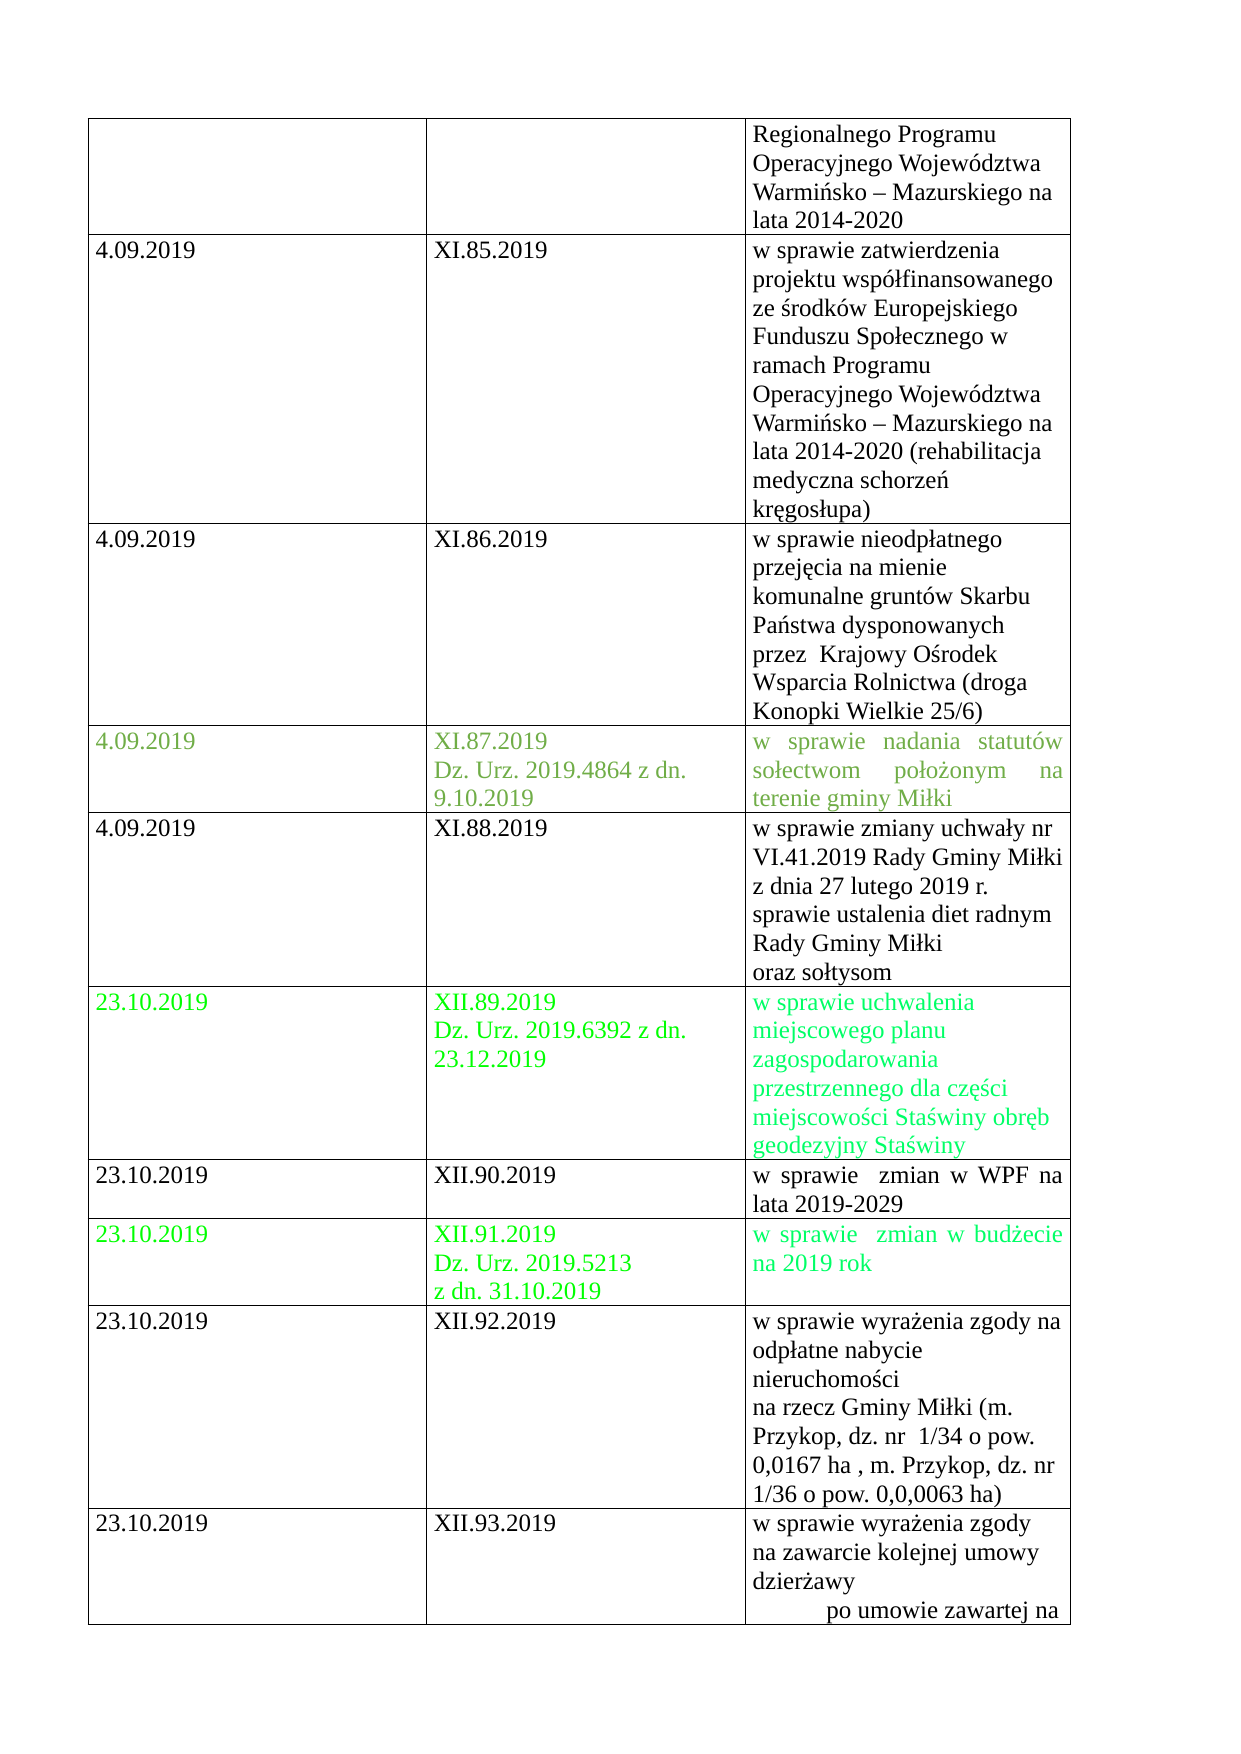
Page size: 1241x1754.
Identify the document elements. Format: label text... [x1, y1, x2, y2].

table_cell XI.86.2019 [427, 524, 745, 725]
table_cell w sprawie zatwierdzenia projektu współfinansowanego ze środków Europejskiego Funduszu Społecznego w ramach Programu Operacyjnego Województwa Warmińsko – Mazurskiego na lata 2014-2020 (rehabilitacja medyczna schorzeń kręgosłupa) [746, 235, 1070, 523]
table_cell XII.90.2019 [427, 1160, 745, 1218]
table_cell XI.85.2019 [427, 235, 745, 523]
table_cell w sprawie uchwalenia miejscowego planu zagospodarowania przestrzennego dla części miejscowości Staświny obręb geodezyjny Staświny [746, 987, 1070, 1159]
table_cell 4.09.2019 [89, 235, 426, 523]
table_cell w sprawie zmian w WPF na lata 2019-2029 [746, 1160, 1070, 1218]
table_cell XII.92.2019 [427, 1306, 745, 1507]
table_cell XII.91.2019 Dz. Urz. 2019.5213 z dn. 31.10.2019 [427, 1219, 745, 1305]
table_cell w sprawie wyrażenia zgody na zawarcie kolejnej umowy dzierżawy po umowie zawartej na [746, 1509, 1070, 1623]
table_cell Regionalnego Programu Operacyjnego Województwa Warmińsko – Mazurskiego na lata 2014-2020 [746, 119, 1070, 234]
table_cell XII.89.2019 Dz. Urz. 2019.6392 z dn. 23.12.2019 [427, 987, 745, 1159]
table_cell 4.09.2019 [89, 524, 426, 725]
table_cell w sprawie wyrażenia zgody na odpłatne nabycie nieruchomości na rzecz Gminy Miłki (m. Przykop, dz. nr 1/34 o pow. 0,0167 ha , m. Przykop, dz. nr 1/36 o pow. 0,0,0063 ha) [746, 1306, 1070, 1507]
table_cell XI.87.2019 Dz. Urz. 2019.4864 z dn. 9.10.2019 [427, 726, 745, 812]
table_cell [427, 119, 745, 234]
table_cell w sprawie zmiany uchwały nr VI.41.2019 Rady Gminy Miłki z dnia 27 lutego 2019 r. sprawie ustalenia diet radnym Rady Gminy Miłki oraz sołtysom [746, 813, 1070, 986]
table_cell 23.10.2019 [89, 1160, 426, 1218]
table_cell w sprawie zmian w budżecie na 2019 rok [746, 1219, 1070, 1305]
table_cell XI.88.2019 [427, 813, 745, 986]
table_cell 23.10.2019 [89, 1219, 426, 1305]
table_cell 4.09.2019 [89, 726, 426, 812]
table_cell [89, 119, 426, 234]
table_cell 4.09.2019 [89, 813, 426, 986]
table_cell XII.93.2019 [427, 1509, 745, 1623]
table_cell 23.10.2019 [89, 1509, 426, 1623]
table_cell 23.10.2019 [89, 987, 426, 1159]
table_cell w sprawie nieodpłatnego przejęcia na mienie komunalne gruntów Skarbu Państwa dysponowanych przez Krajowy Ośrodek Wsparcia Rolnictwa (droga Konopki Wielkie 25/6) [746, 524, 1070, 725]
table_cell w sprawie nadania statutów sołectwom położonym na terenie gminy Miłki [746, 726, 1070, 812]
table_cell 23.10.2019 [89, 1306, 426, 1507]
